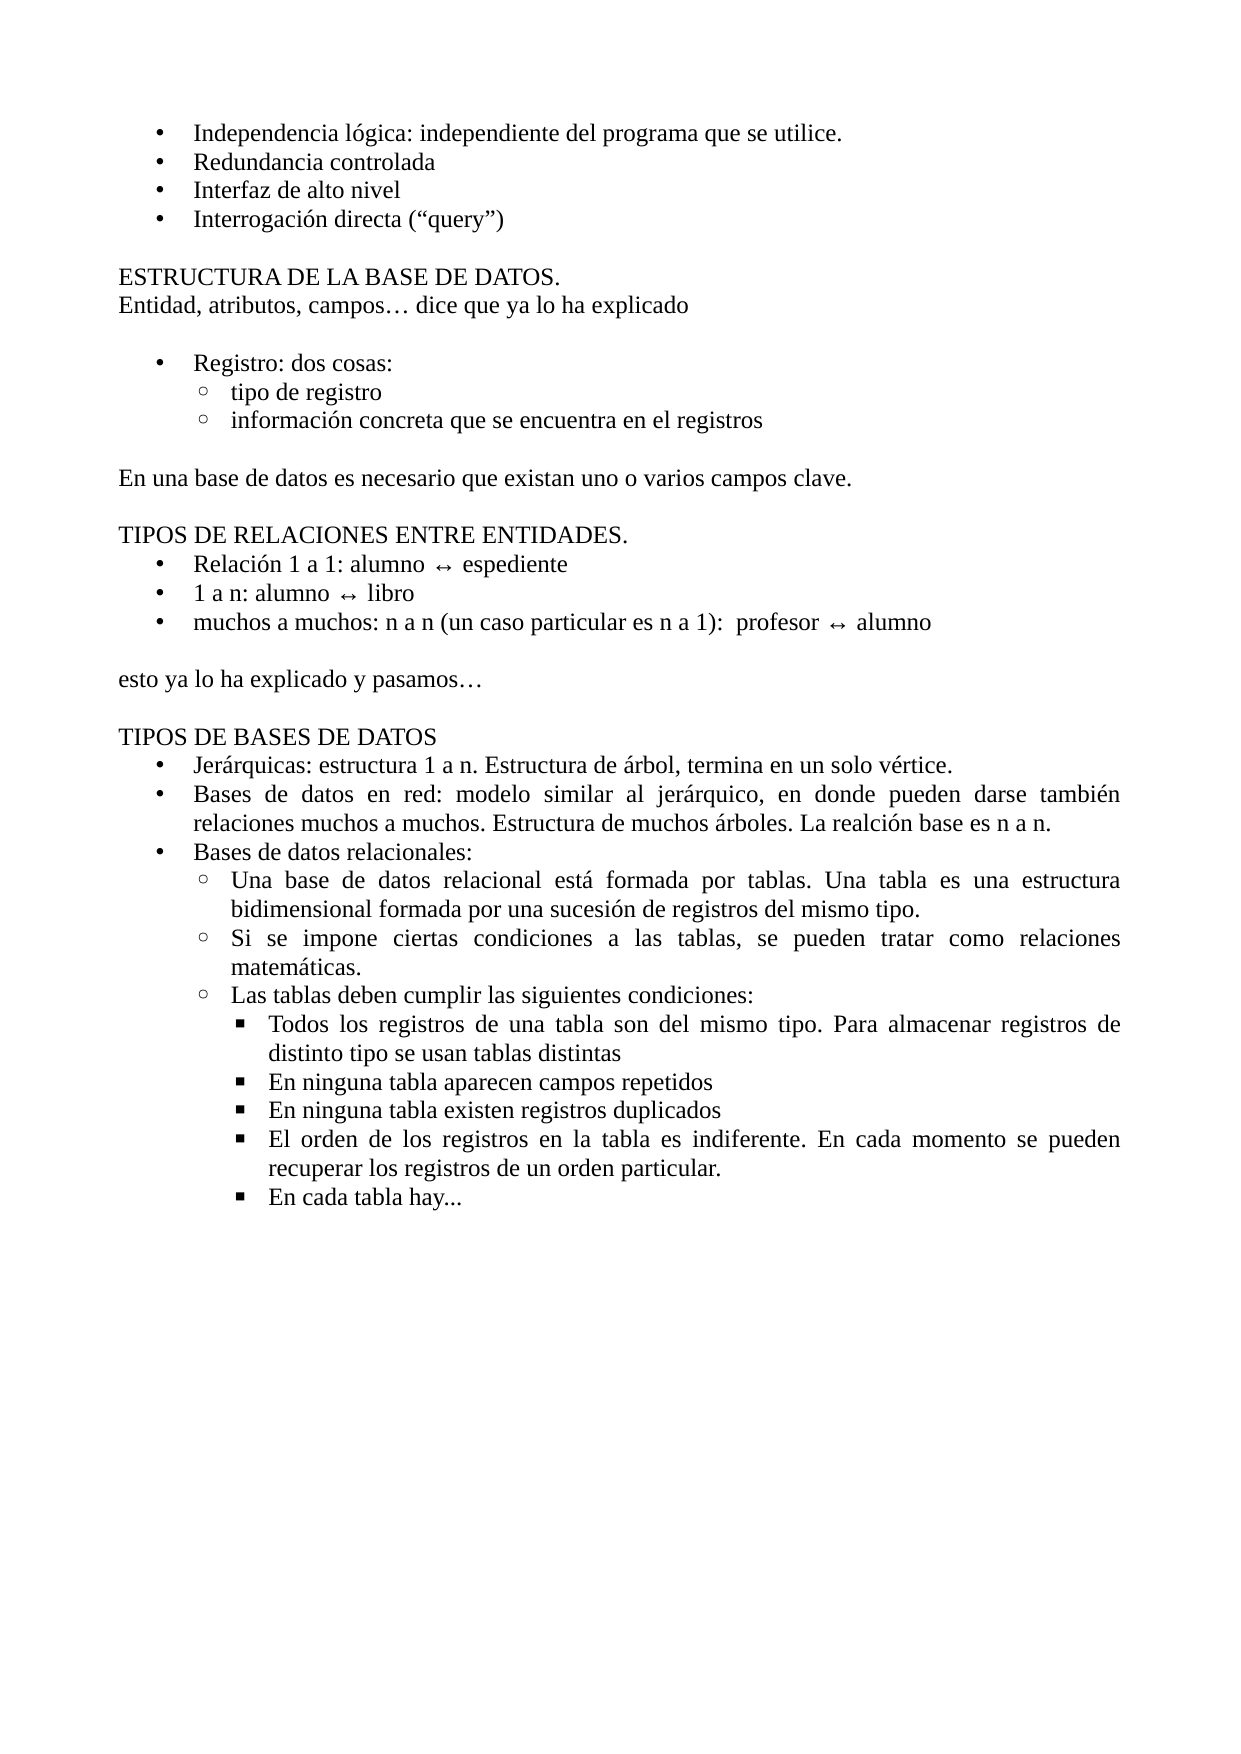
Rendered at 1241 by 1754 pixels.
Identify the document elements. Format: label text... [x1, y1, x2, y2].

list Todos los registros de una tabla son del mismo tipo. Para almacenar registros de distinto tipo se usan tablas distintas [231, 1009, 1122, 1067]
list En ninguna tabla existen registros duplicados [231, 1096, 1122, 1124]
list Interfaz de alto nivel [156, 176, 1122, 204]
list Independencia lógica: independiente del programa que se utilice. [156, 118, 1122, 147]
text ESTRUCTURA DE LA BASE DE DATOS. [118, 262, 1122, 291]
list Registro: dos cosas: [156, 348, 1122, 377]
text TIPOS DE RELACIONES ENTRE ENTIDADES. [118, 521, 1122, 549]
list Una base de datos relacional está formada por tablas. Una tabla es una estructura bidimensional formada por una sucesión de registros del mismo tipo. [193, 866, 1122, 923]
text esto ya lo ha explicado y pasamos… [118, 664, 1122, 693]
text TIPOS DE BASES DE DATOS [118, 722, 1122, 751]
list En cada tabla hay... [231, 1182, 1122, 1211]
list Si se impone ciertas condiciones a las tablas, se pueden tratar como relaciones matemáticas. [193, 923, 1122, 981]
list Redundancia controlada [156, 147, 1122, 176]
list Bases de datos relacionales: [156, 837, 1122, 866]
list Jerárquicas: estructura 1 a n. Estructura de árbol, termina en un solo vértice. [156, 751, 1122, 779]
list 1 a n: alumno ↔ libro [156, 578, 1122, 607]
list tipo de registro [193, 377, 1122, 406]
text En una base de datos es necesario que existan uno o varios campos clave. [118, 463, 1122, 492]
list Relación 1 a 1: alumno ↔ espediente [156, 549, 1122, 578]
list En ninguna tabla aparecen campos repetidos [231, 1067, 1122, 1096]
list Interrogación directa (“query”) [156, 204, 1122, 233]
list muchos a muchos: n a n (un caso particular es n a 1): profesor ↔ alumno [156, 607, 1122, 636]
text Entidad, atributos, campos… dice que ya lo ha explicado [118, 291, 1122, 319]
list El orden de los registros en la tabla es indiferente. En cada momento se pueden recuperar los registros de un orden particular. [231, 1124, 1122, 1182]
list Bases de datos en red: modelo similar al jerárquico, en donde pueden darse también relaciones muchos a muchos. Estructura de muchos árboles. La realción base es n a n. [156, 779, 1122, 837]
list información concreta que se encuentra en el registros [193, 406, 1122, 434]
list Las tablas deben cumplir las siguientes condiciones: [193, 981, 1122, 1009]
